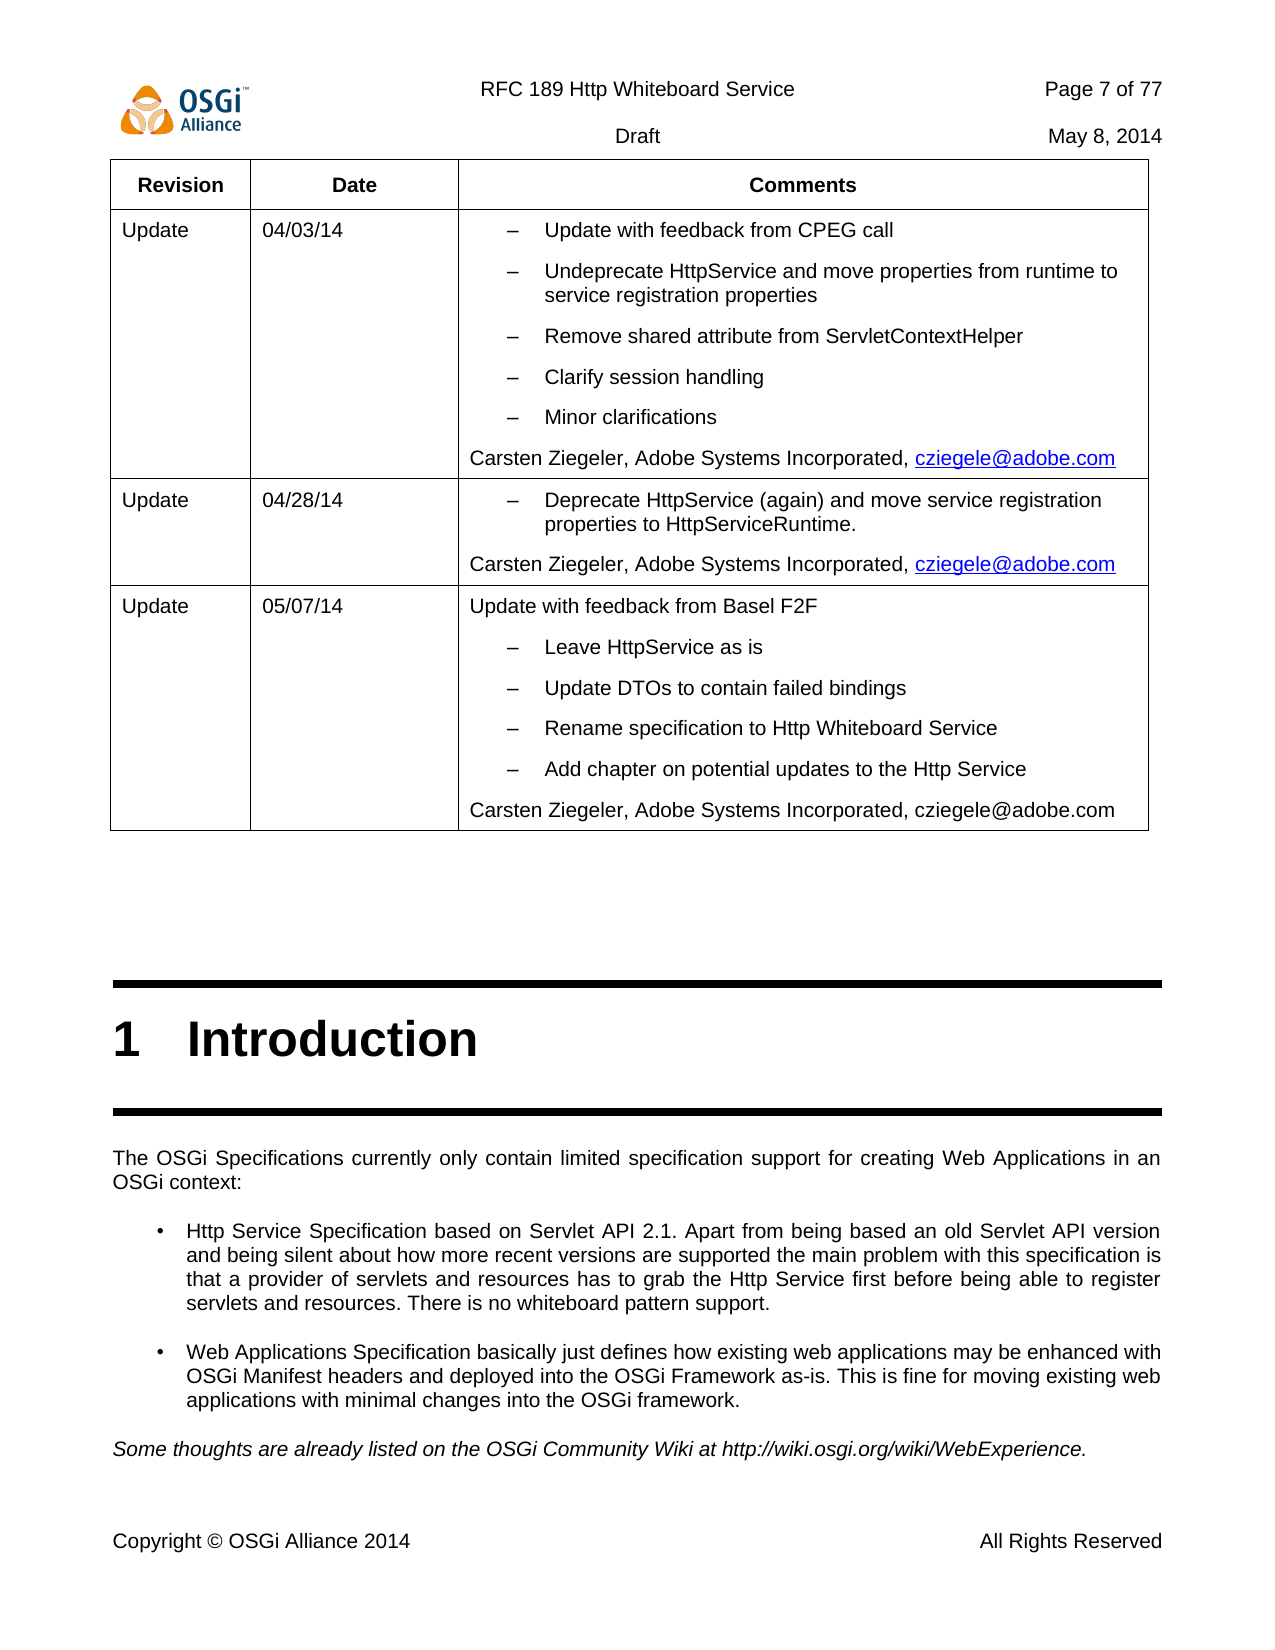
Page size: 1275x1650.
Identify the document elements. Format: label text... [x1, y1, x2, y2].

table_cell 28.04.14 [251, 479, 458, 584]
text The OSGi Specifications currently only contain limited specification support for creating Web Applications in an OSGi context: [112, 1146, 1162, 1193]
table_cell Update with feedback from CPEG call Undeprecate HttpService and move properties from runtime to service registration properties Remove shared attribute from ServletContextHelper Clarify session handling Minor clarifications Carsten Ziegeler, Adobe Systems Incorporated, cziegele@adobe.com [459, 210, 1148, 478]
table_cell Update [111, 586, 250, 830]
table_cell Deprecate HttpService (again) and move service registration properties to HttpServiceRuntime. Carsten Ziegeler, Adobe Systems Incorporated, cziegele@adobe.com [459, 479, 1148, 584]
picture [113, 78, 257, 142]
table_cell Update with feedback from Basel F2F Leave HttpService as is Update DTOs to contain failed bindings Rename specification to Http Whiteboard Service Add chapter on potential updates to the Http Service Carsten Ziegeler, Adobe Systems Incorporated, cziegele@adobe.com [459, 586, 1148, 830]
table_cell Update [111, 479, 250, 584]
list Http Service Specification based on Servlet API 2.1. Apart from being based an old Servlet API version and being silent about how more recent versions are supported the main problem with this specification is that a provider of servlets and resources has to grab the Http Service first before being able to register servlets and resources. There is no whiteboard pattern support. [157, 1218, 1162, 1314]
table_header Date [251, 160, 458, 209]
table_cell 03.04.14 [251, 210, 458, 478]
table_cell Update [111, 210, 250, 478]
subtitle Introduction [112, 981, 1162, 1116]
text Some thoughts are already listed on the OSGi Community Wiki at http://wiki.osgi.org/wiki/WebExperience. [112, 1436, 1162, 1460]
list Web Applications Specification basically just defines how existing web applications may be enhanced with OSGi Manifest headers and deployed into the OSGi Framework as-is. This is fine for moving existing web applications with minimal changes into the OSGi framework. [157, 1339, 1162, 1411]
table_header Revision [111, 160, 250, 209]
table_header Comments [459, 160, 1148, 209]
table_cell 07.05.14 [251, 586, 458, 830]
